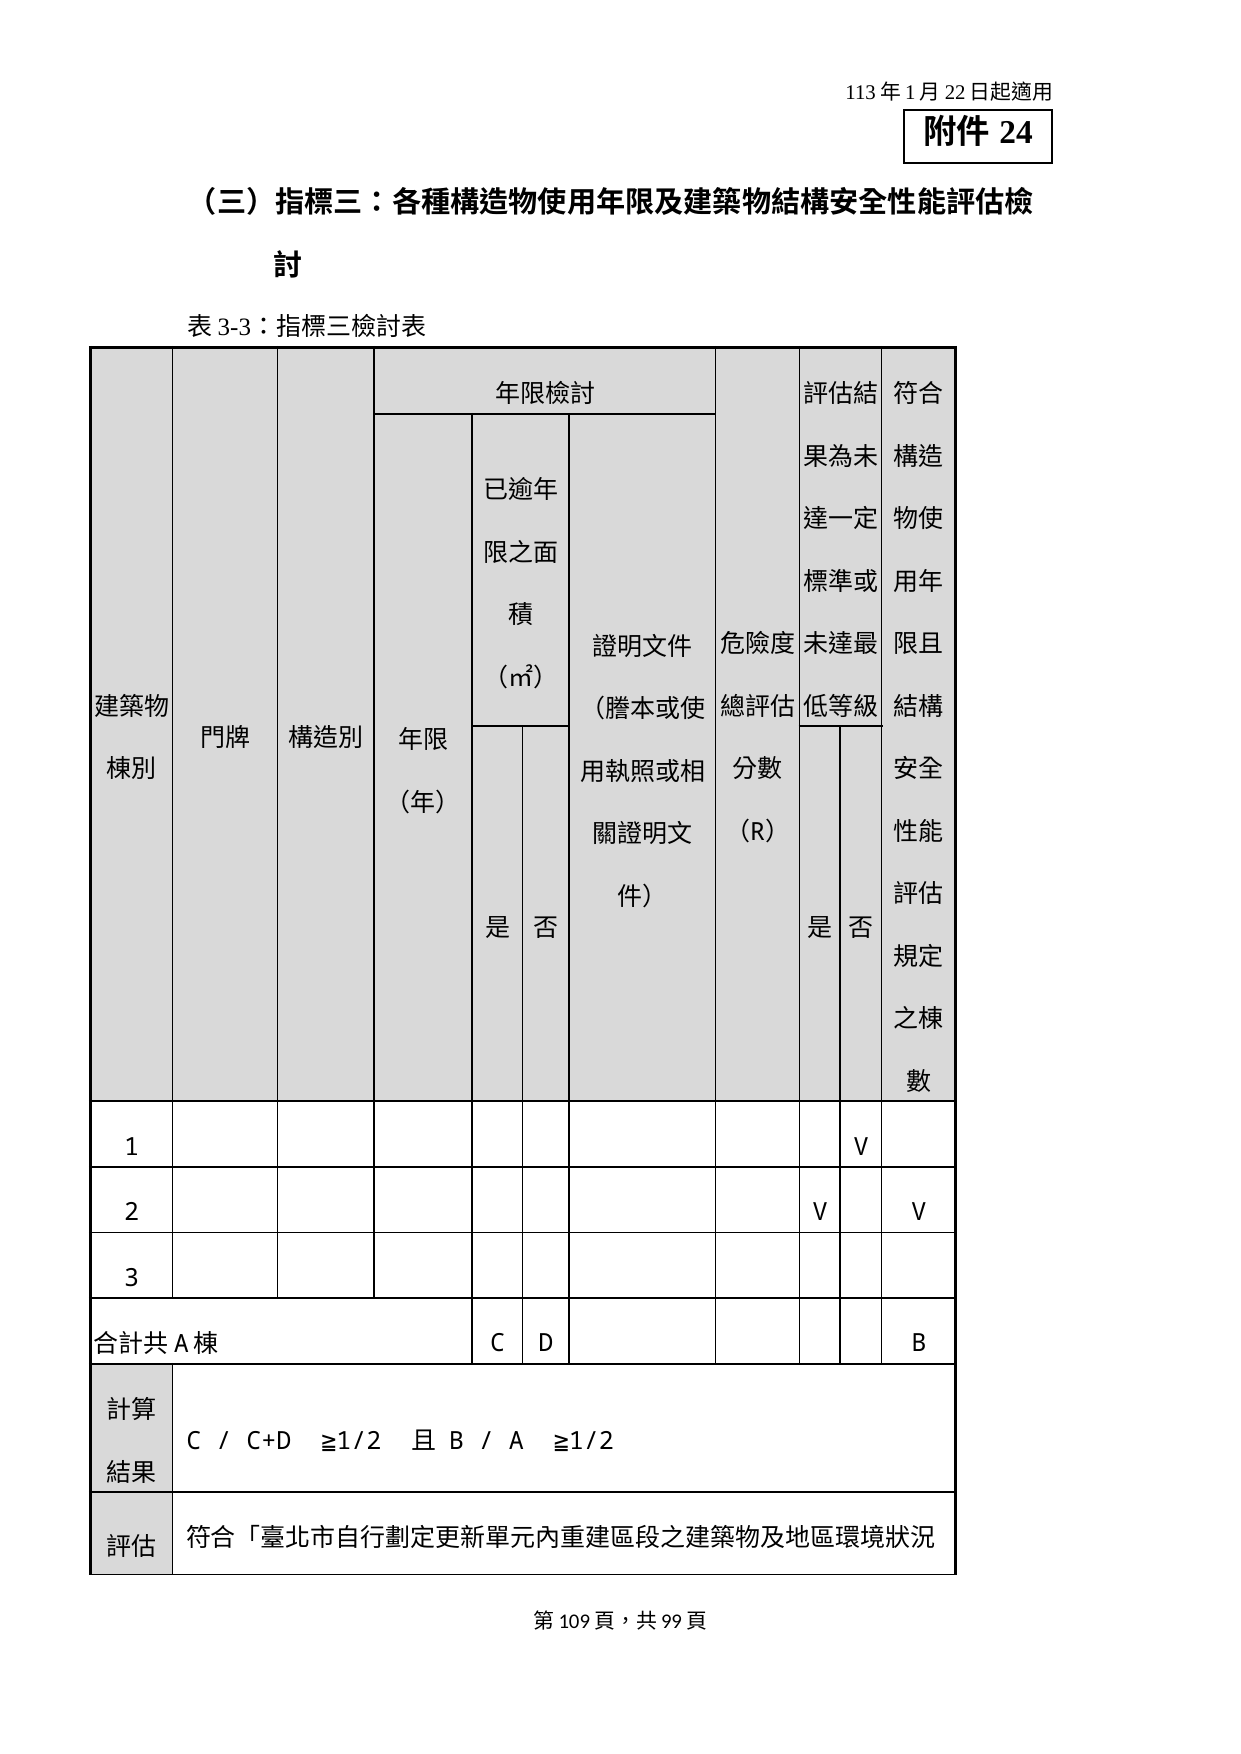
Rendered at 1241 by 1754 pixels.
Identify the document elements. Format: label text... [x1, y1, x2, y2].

table_cell 計算 結果 [92, 1365, 172, 1491]
table_header 評估結果為未達一定標準或未達最低等級 [800, 349, 881, 725]
table_cell [278, 1168, 373, 1232]
table_cell V [882, 1168, 954, 1232]
table_cell 符合「臺北市自行劃定更新單元內重建區段之建築物及地區環境狀況 [173, 1493, 954, 1574]
table_cell C / C+D ≧1/2 且 B / A ≧1/2 [173, 1365, 954, 1491]
table_cell [841, 1168, 881, 1232]
table_cell [523, 1168, 568, 1232]
table_cell [173, 1233, 277, 1297]
table_cell 合計共A棟 [92, 1299, 471, 1363]
text （三）指標三：各種構造物使用年限及建築物結構安全性能評估檢討 [188, 158, 1053, 283]
table_cell [570, 1102, 715, 1166]
table_cell [716, 1168, 799, 1232]
table_cell [173, 1168, 277, 1232]
table_cell [716, 1102, 799, 1166]
table_cell [473, 1102, 522, 1166]
table_header 構造別 [278, 349, 373, 1100]
table_header 年限檢討 [375, 349, 715, 413]
table_cell [716, 1299, 799, 1363]
table_cell [173, 1102, 277, 1166]
table_cell 2 [92, 1168, 172, 1232]
table_header 符合構造物使用年限且結構安全性能評估規定之棟數 [882, 349, 954, 1100]
table_cell 評估 [92, 1493, 172, 1574]
table_cell [882, 1233, 954, 1297]
table_cell 1 [92, 1102, 172, 1166]
table_cell 否 [523, 727, 568, 1100]
table_header 危險度總評估分數（R） [716, 349, 799, 1100]
table_cell [278, 1102, 373, 1166]
table_header 建築物 棟別 [92, 349, 172, 1100]
table_cell [841, 1233, 881, 1297]
table_cell [375, 1168, 471, 1232]
table_cell 是 [800, 727, 839, 1100]
table_cell [716, 1233, 799, 1297]
table_cell 否 [841, 727, 881, 1100]
table_cell [523, 1102, 568, 1166]
table_cell [800, 1233, 839, 1297]
table_cell V [800, 1168, 839, 1232]
table_cell B [882, 1299, 954, 1363]
table_cell [375, 1233, 471, 1297]
table_cell 已逾年限之面積（㎡） [473, 415, 568, 725]
table_cell D [523, 1299, 568, 1363]
table_cell [473, 1168, 522, 1232]
table_cell [278, 1233, 373, 1297]
table_cell [800, 1299, 839, 1363]
table_cell [523, 1233, 568, 1297]
table_cell 證明文件 （謄本或使用執照或相關證明文件） [570, 415, 715, 1100]
table_cell [375, 1102, 471, 1166]
table_cell 年限 （年） [375, 415, 471, 1100]
table_cell V [841, 1102, 881, 1166]
table_cell C [473, 1299, 522, 1363]
table_cell [882, 1102, 954, 1166]
table_cell 3 [92, 1233, 172, 1297]
table_cell [473, 1233, 522, 1297]
table_header 門牌 [173, 349, 277, 1100]
table_cell [800, 1102, 839, 1166]
table_cell [570, 1233, 715, 1297]
table_cell 是 [473, 727, 522, 1100]
table_cell [841, 1299, 881, 1363]
table_cell [570, 1168, 715, 1232]
text 表3-3：指標三檢討表 [187, 283, 1053, 346]
table_cell [570, 1299, 715, 1363]
